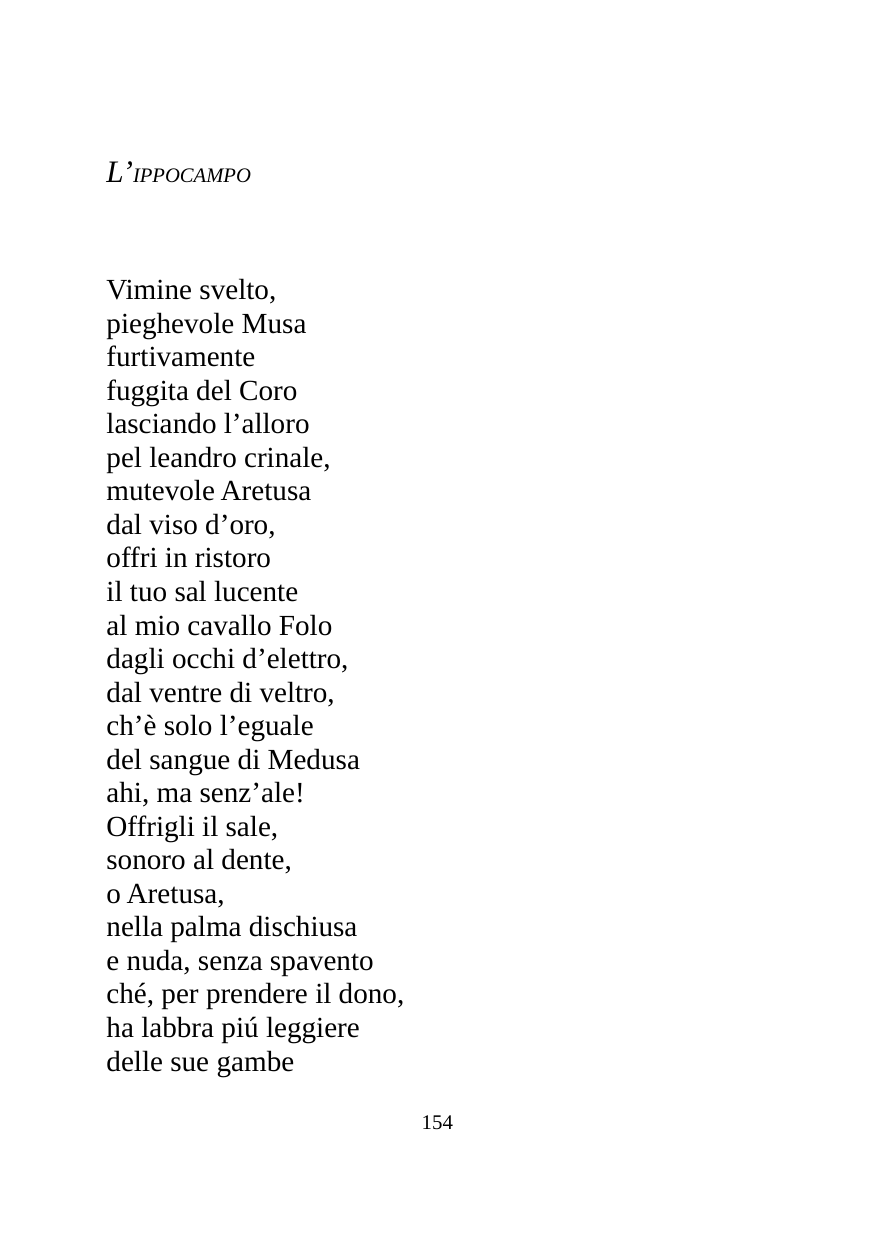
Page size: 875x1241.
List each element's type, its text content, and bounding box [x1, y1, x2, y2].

text ché, per prendere il dono, [106, 977, 768, 1010]
text il tuo sal lucente [106, 574, 768, 608]
text dal ventre di veltro, [106, 675, 768, 708]
text sonoro al dente, [106, 842, 768, 876]
text delle sue gambe [106, 1044, 768, 1077]
subtitle L’ippocampo [106, 153, 768, 189]
text al mio cavallo Folo [106, 608, 768, 641]
text ahi, ma senz’ale! [106, 775, 768, 809]
text dal viso d’oro, [106, 507, 768, 541]
text ha labbra piú leggiere [106, 1010, 768, 1044]
text lasciando l’alloro [106, 406, 768, 440]
text fuggita del Coro [106, 373, 768, 406]
text pel leandro crinale, [106, 440, 768, 473]
text pieghevole Musa [106, 306, 768, 339]
text furtivamente [106, 339, 768, 373]
text nella palma dischiusa [106, 909, 768, 943]
text ch’è solo l’eguale [106, 708, 768, 742]
text o Aretusa, [106, 876, 768, 909]
text e nuda, senza spavento [106, 943, 768, 977]
text mutevole Aretusa [106, 473, 768, 507]
text Vimine svelto, [106, 272, 768, 306]
text dagli occhi d’elettro, [106, 641, 768, 675]
text Offrigli il sale, [106, 809, 768, 842]
text del sangue di Medusa [106, 742, 768, 775]
text offri in ristoro [106, 541, 768, 574]
